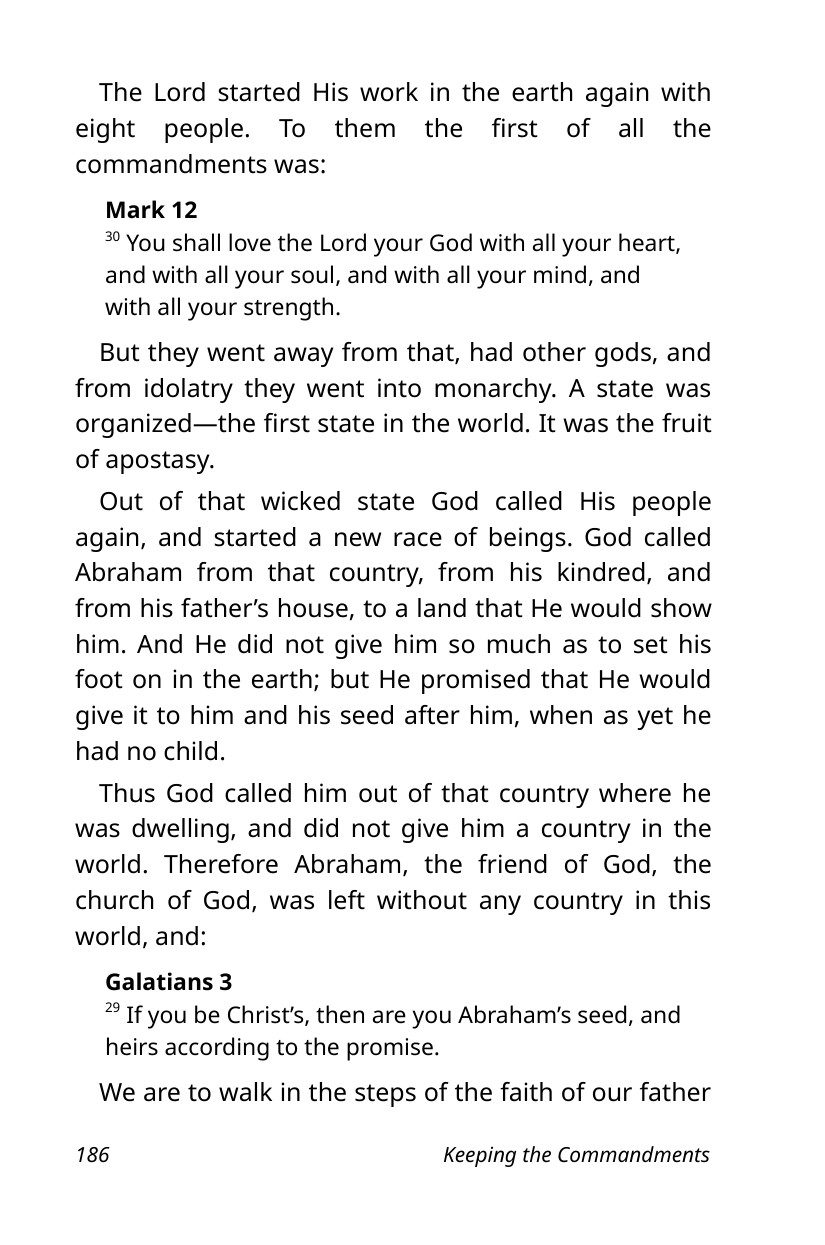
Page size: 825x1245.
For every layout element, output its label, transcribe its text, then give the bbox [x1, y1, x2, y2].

text Mark 12 [105, 194, 712, 225]
text Galatians 3 [105, 966, 712, 997]
text 29 If you be Christ’s, then are you Abraham’s seed, and heirs according to the promise. [105, 999, 682, 1062]
text But they went away from that, had other gods, and from idolatry they went into monarchy. A state was organized—the first state in the world. It was the fruit of apostasy. [75, 334, 712, 476]
text The Lord started His work in the earth again with eight people. To them the first of all the commandments was: [75, 75, 712, 181]
text Thus God called him out of that country where he was dwelling, and did not give him a country in the world. Therefore Abraham, the friend of God, the church of God, was left without any country in this world, and: [75, 775, 712, 952]
text We are to walk in the steps of the faith of our father [75, 1074, 712, 1108]
text Out of that wicked state God called His people again, and started a new race of beings. God called Abraham from that country, from his kindred, and from his father’s house, to a land that He would show him. And He did not give him so much as to set his foot on in the earth; but He promised that He would give it to him and his seed after him, when as yet he had no child. [75, 483, 712, 768]
text 30 You shall love the Lord your God with all your heart, and with all your soul, and with all your mind, and with all your strength. [105, 227, 682, 322]
